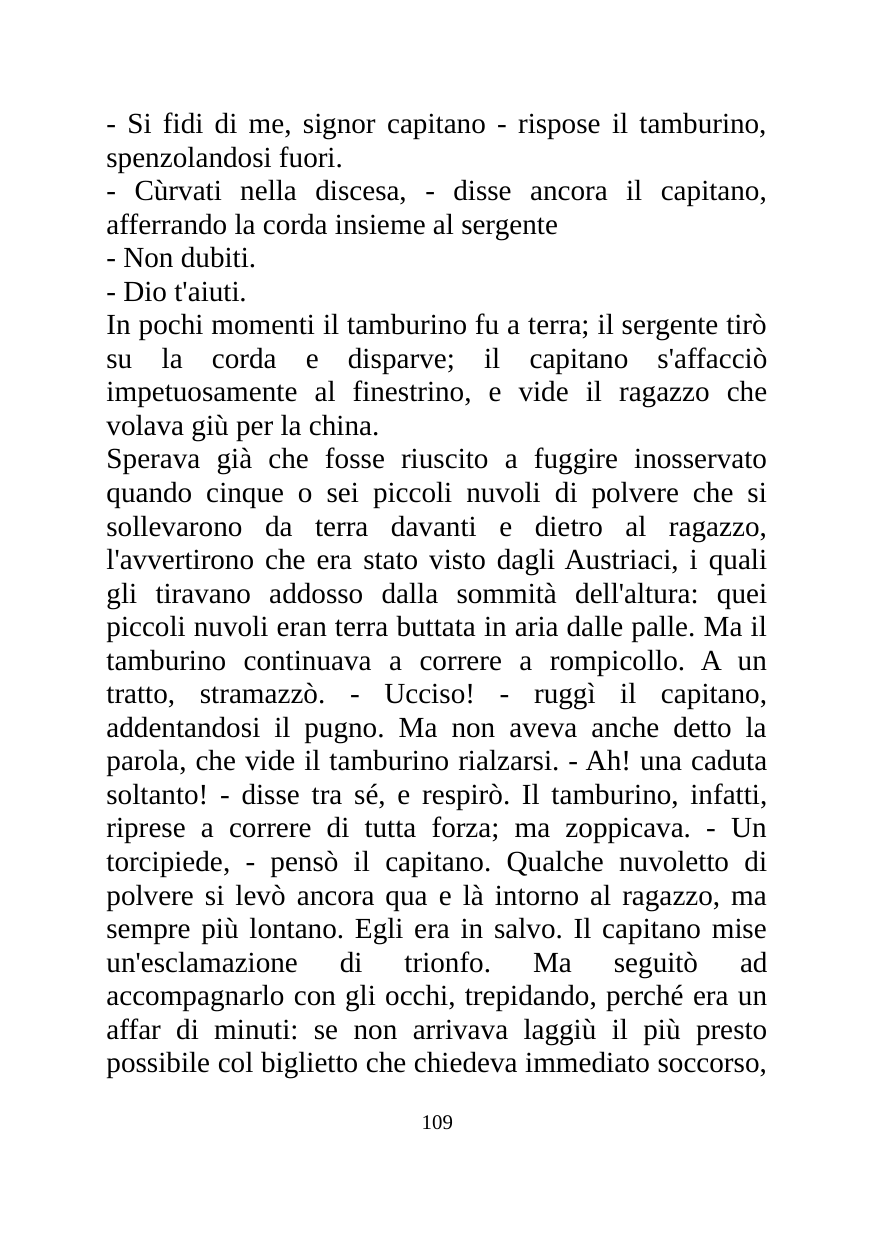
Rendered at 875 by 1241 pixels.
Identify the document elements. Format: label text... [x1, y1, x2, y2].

text - Dio t'aiuti. [106, 274, 768, 307]
text In pochi momenti il tamburino fu a terra; il sergente tirò su la corda e disparve; il capitano s'affacciò impetuosamente al finestrino, e vide il ragazzo che volava giù per la china. [106, 307, 768, 442]
text Sperava già che fosse riuscito a fuggire inosservato quando cinque o sei piccoli nuvoli di polvere che si sollevarono da terra davanti e dietro al ragazzo, l'avvertirono che era stato visto dagli Austriaci, i quali gli tiravano addosso dalla sommità dell'altura: quei piccoli nuvoli eran terra buttata in aria dalle palle. Ma il tamburino continuava a correre a rompicollo. A un tratto, stramazzò. - Ucciso! - ruggì il capitano, addentandosi il pugno. Ma non aveva anche detto la parola, che vide il tamburino rialzarsi. - Ah! una caduta soltanto! - disse tra sé, e respirò. Il tamburino, infatti, riprese a correre di tutta forza; ma zoppicava. - Un torcipiede, - pensò il capitano. Qualche nuvoletto di polvere si levò ancora qua e là intorno al ragazzo, ma sempre più lontano. Egli era in salvo. Il capitano mise un'esclamazione di trionfo. Ma seguitò ad accompagnarlo con gli occhi, trepidando, perché era un affar di minuti: se non arrivava laggiù il più presto possibile col biglietto che chiedeva immediato soccorso, [106, 442, 768, 1079]
text - Cùrvati nella discesa, - disse ancora il capitano, afferrando la corda insieme al sergente [106, 173, 768, 240]
text - Non dubiti. [106, 240, 768, 274]
text - Si fidi di me, signor capitano - rispose il tamburino, spenzolandosi fuori. [106, 106, 768, 173]
